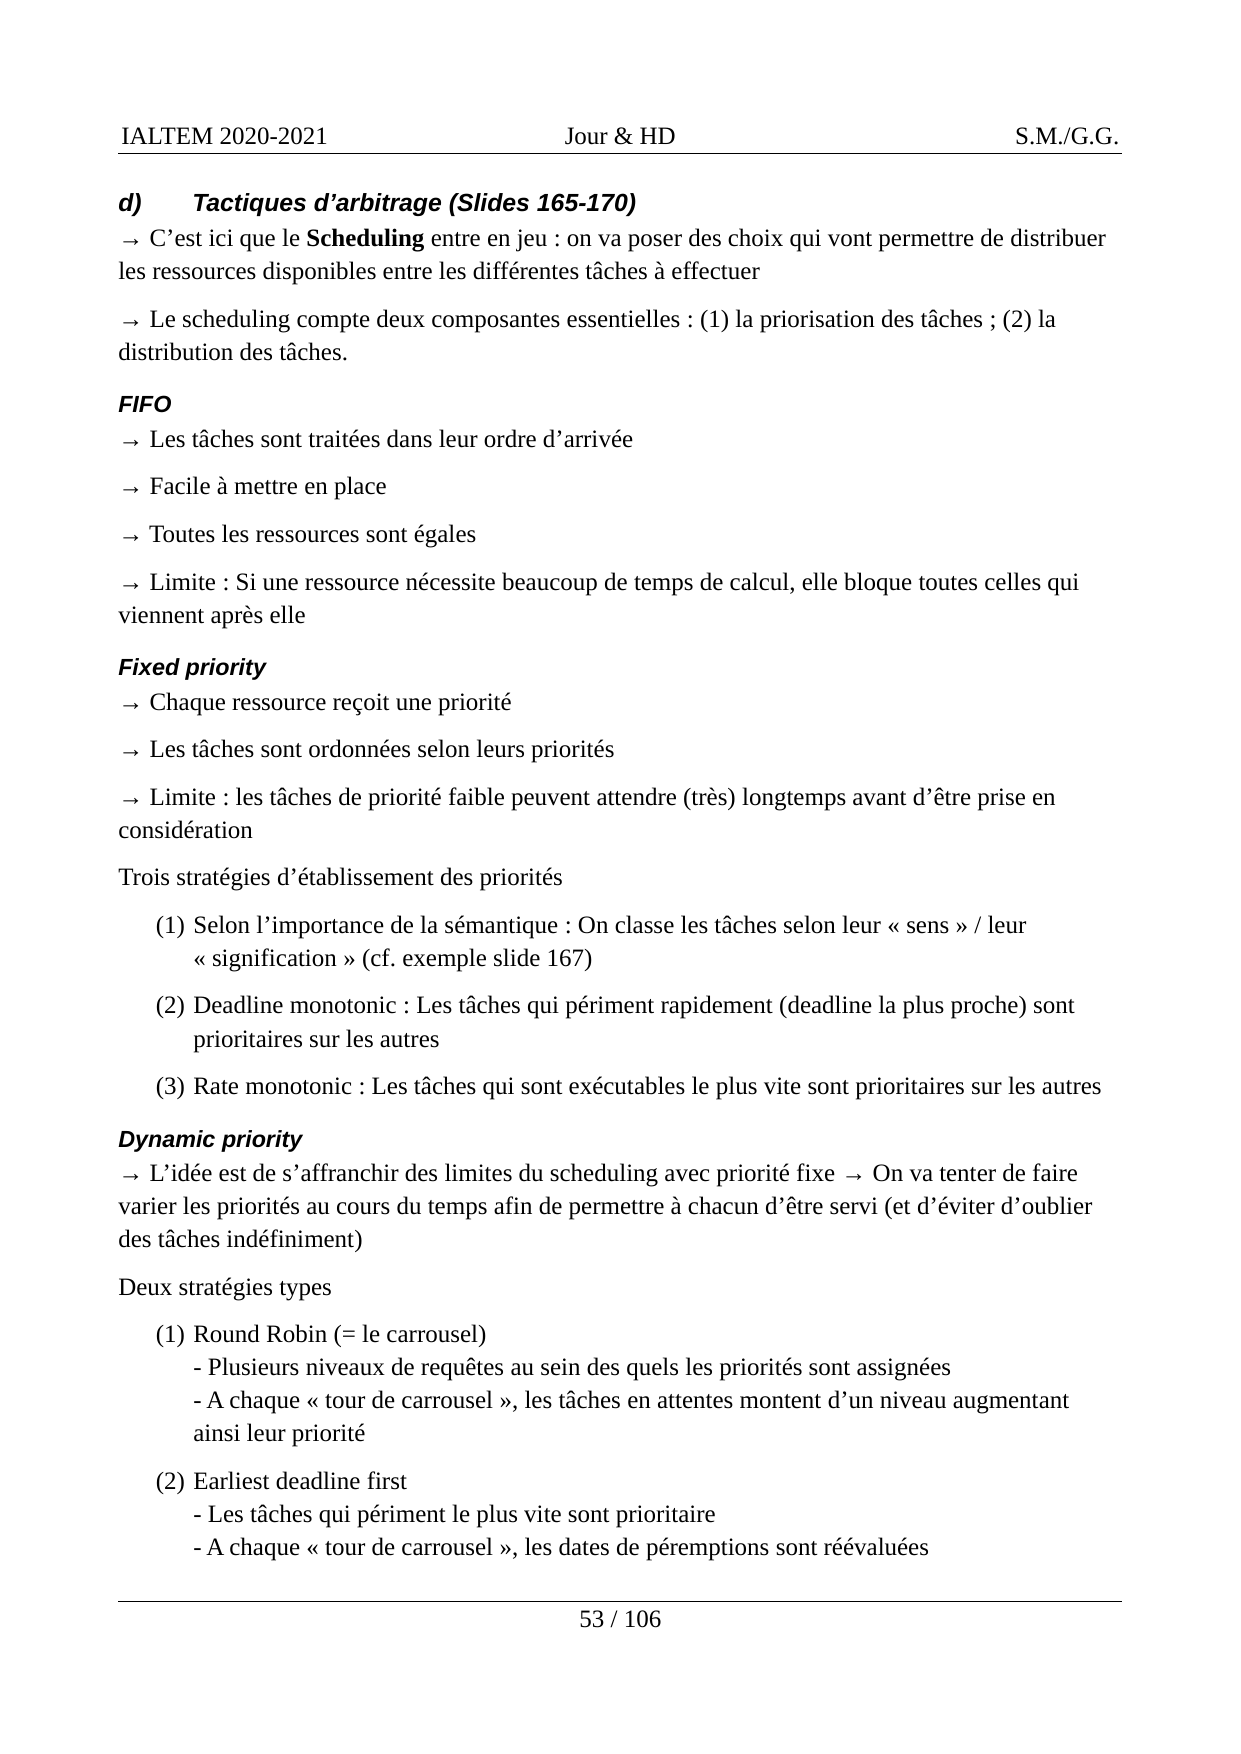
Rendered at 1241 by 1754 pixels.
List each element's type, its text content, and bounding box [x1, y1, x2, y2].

text → Toutes les ressources sont égales [118, 519, 1122, 548]
text → C’est ici que le Scheduling entre en jeu : on va poser des choix qui vont permettre de distribuer les ressources disponibles entre les différentes tâches à effectuer [118, 223, 1122, 285]
text → Limite : Si une ressource nécessite beaucoup de temps de calcul, elle bloque toutes celles qui viennent après elle [118, 567, 1122, 628]
text → Le scheduling compte deux composantes essentielles : (1) la priorisation des tâches ; (2) la distribution des tâches. [118, 304, 1122, 366]
list Deadline monotonic : Les tâches qui périment rapidement (deadline la plus proche) sont prioritaires sur les autres [156, 991, 1122, 1052]
text → Les tâches sont ordonnées selon leurs priorités [118, 734, 1122, 763]
text → Limite : les tâches de priorité faible peuvent attendre (très) longtemps avant d’être prise en considération [118, 782, 1122, 843]
list Rate monotonic : Les tâches qui sont exécutables le plus vite sont prioritaires sur les autres [156, 1071, 1122, 1100]
subtitle Fixed priority [118, 653, 1122, 680]
text → Chaque ressource reçoit une priorité [118, 687, 1122, 715]
subtitle FIFO [118, 391, 1122, 418]
list Round Robin (= le carrousel) - Plusieurs niveaux de requêtes au sein des quels les priorités sont assignées - A chaque « tour de carrousel », les tâches en attentes montent d’un niveau augmentant ainsi leur priorité [156, 1319, 1122, 1447]
list Earliest deadline first - Les tâches qui périment le plus vite sont prioritaire - A chaque « tour de carrousel », les dates de péremptions sont réévaluées [156, 1466, 1122, 1561]
text → Les tâches sont traitées dans leur ordre d’arrivée [118, 424, 1122, 453]
list Selon l’importance de la sémantique : On classe les tâches selon leur « sens » / leur « signification » (cf. exemple slide 167) [156, 910, 1122, 972]
subtitle Dynamic priority [118, 1125, 1122, 1152]
subtitle Tactiques d’arbitrage (Slides 165-170) [118, 188, 1122, 217]
text → L’idée est de s’affranchir des limites du scheduling avec priorité fixe → On va tenter de faire varier les priorités au cours du temps afin de permettre à chacun d’être servi (et d’éviter d’oublier des tâches indéfiniment) [118, 1158, 1122, 1253]
text Deux stratégies types [118, 1272, 1122, 1301]
text Trois stratégies d’établissement des priorités [118, 862, 1122, 891]
text → Facile à mettre en place [118, 471, 1122, 500]
